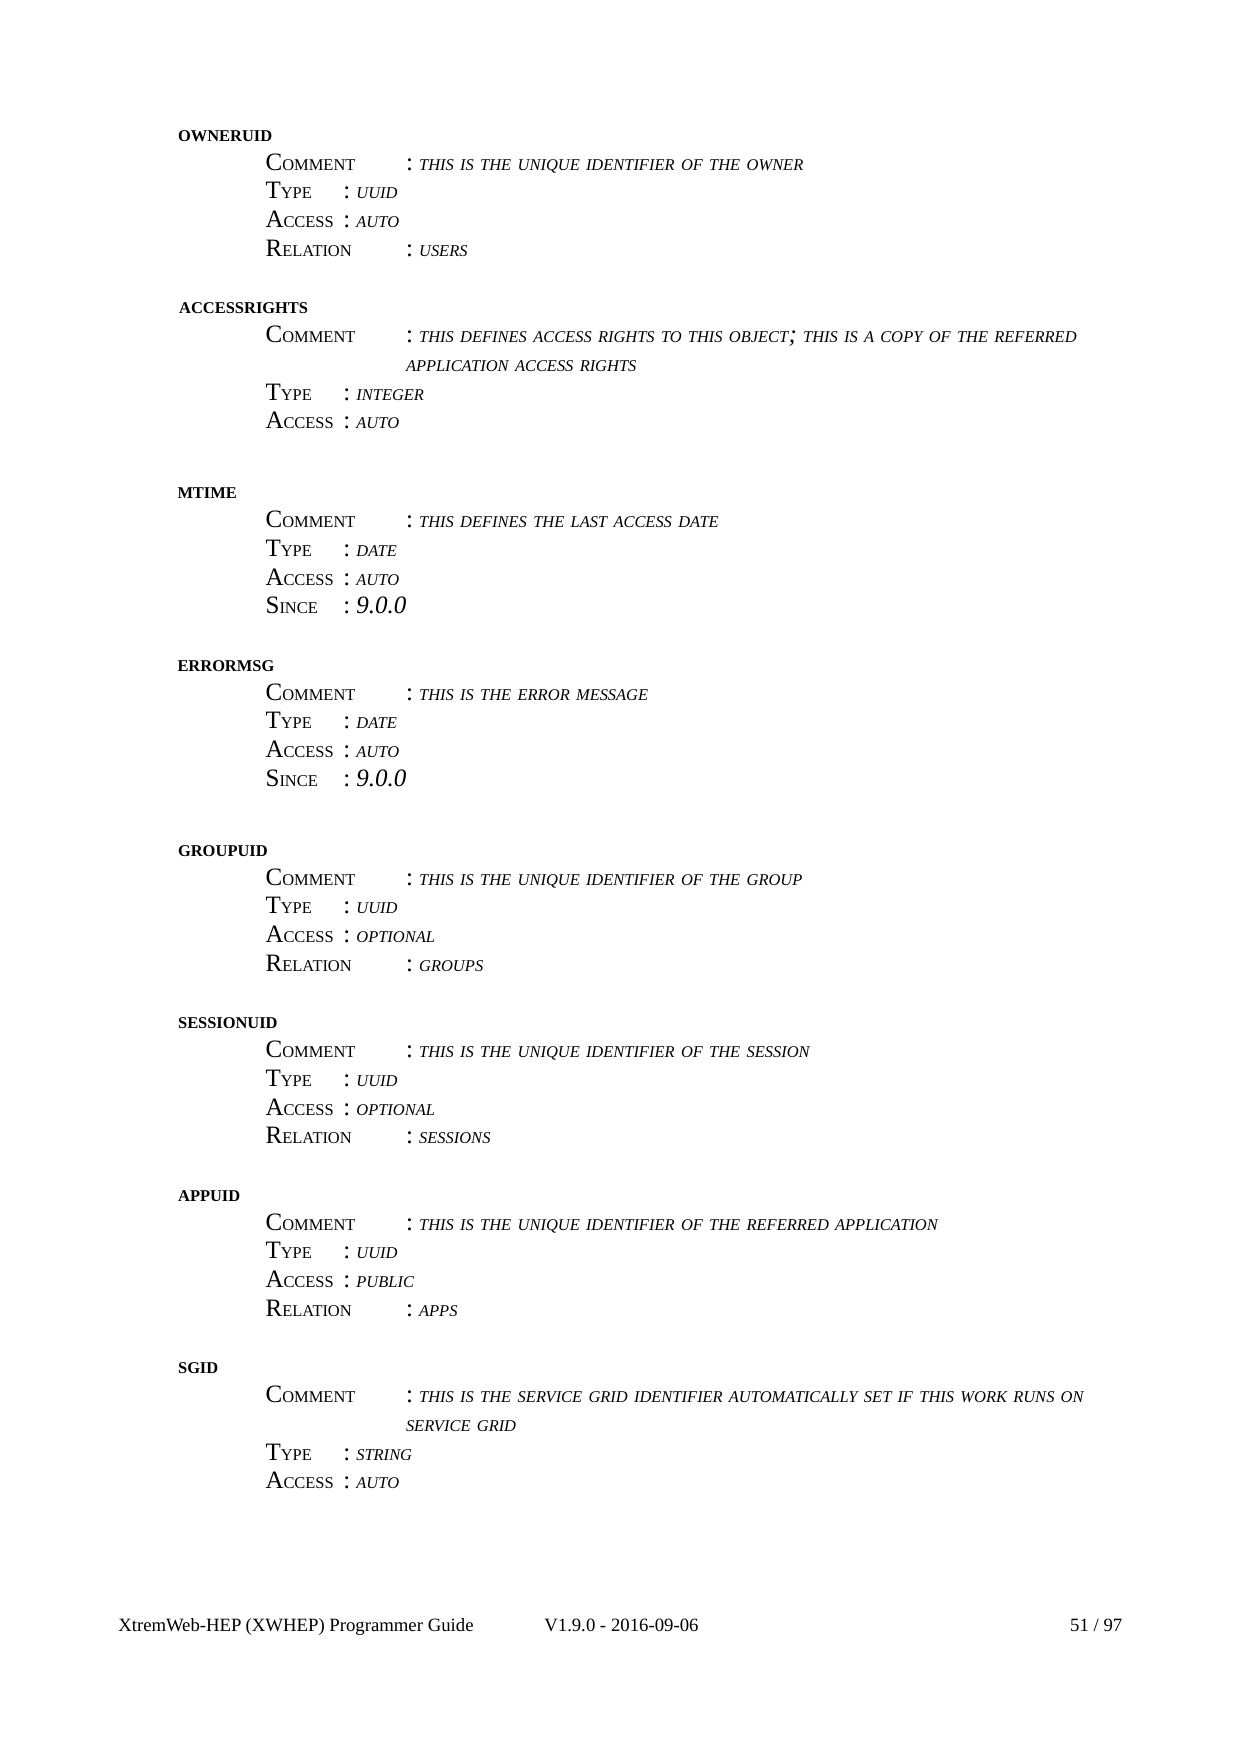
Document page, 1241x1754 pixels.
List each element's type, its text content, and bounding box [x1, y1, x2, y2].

text Type : uuid [265, 1063, 1122, 1092]
text Access : optional [265, 919, 1122, 948]
text Comment : this is the unique identifier of the group [265, 862, 1122, 891]
text Type : string [265, 1437, 1122, 1466]
text Relation : users [265, 233, 1122, 262]
text Access : optional [265, 1092, 1122, 1121]
text Comment : this is the unique identifier of the referred application [265, 1207, 1122, 1236]
text Comment : this defines the last access date [265, 504, 1122, 533]
text owneruid [178, 118, 1122, 147]
text Type : date [265, 533, 1122, 562]
text accessrights [179, 291, 1122, 319]
text Access : auto [265, 734, 1122, 763]
text Type : uuid [265, 1236, 1122, 1264]
text Comment : this is the error message [265, 677, 1122, 706]
text Access : auto [265, 1466, 1122, 1494]
text Access : auto [265, 406, 1122, 434]
text Access : auto [265, 204, 1122, 233]
text sessionuid [178, 1006, 1122, 1034]
text Since : 9.0.0 [265, 763, 1122, 792]
text Type : date [265, 706, 1122, 734]
text Relation : groups [265, 948, 1122, 977]
text Type : uuid [265, 176, 1122, 204]
text Relation : sessions [265, 1121, 1122, 1149]
text Since : 9.0.0 [265, 591, 1122, 619]
text Comment : this defines access rights to this object; this is a copy of the referred application access rights [265, 319, 1122, 377]
text groupuid [178, 833, 1122, 862]
text appuid [178, 1178, 1122, 1207]
text errormsg [177, 648, 1122, 677]
text Comment : this is the unique identifier of the owner [265, 147, 1122, 176]
text Type : uuid [265, 891, 1122, 919]
text sgid [178, 1351, 1122, 1379]
text Access : public [265, 1264, 1122, 1293]
text Access : auto [265, 562, 1122, 591]
text Comment : this is the service grid identifier automatically set if this work runs on service grid [265, 1379, 1122, 1437]
text Comment : this is the unique identifier of the session [265, 1034, 1122, 1063]
text Type : integer [265, 377, 1122, 406]
text mtime [177, 476, 1122, 504]
text Relation : apps [265, 1293, 1122, 1322]
